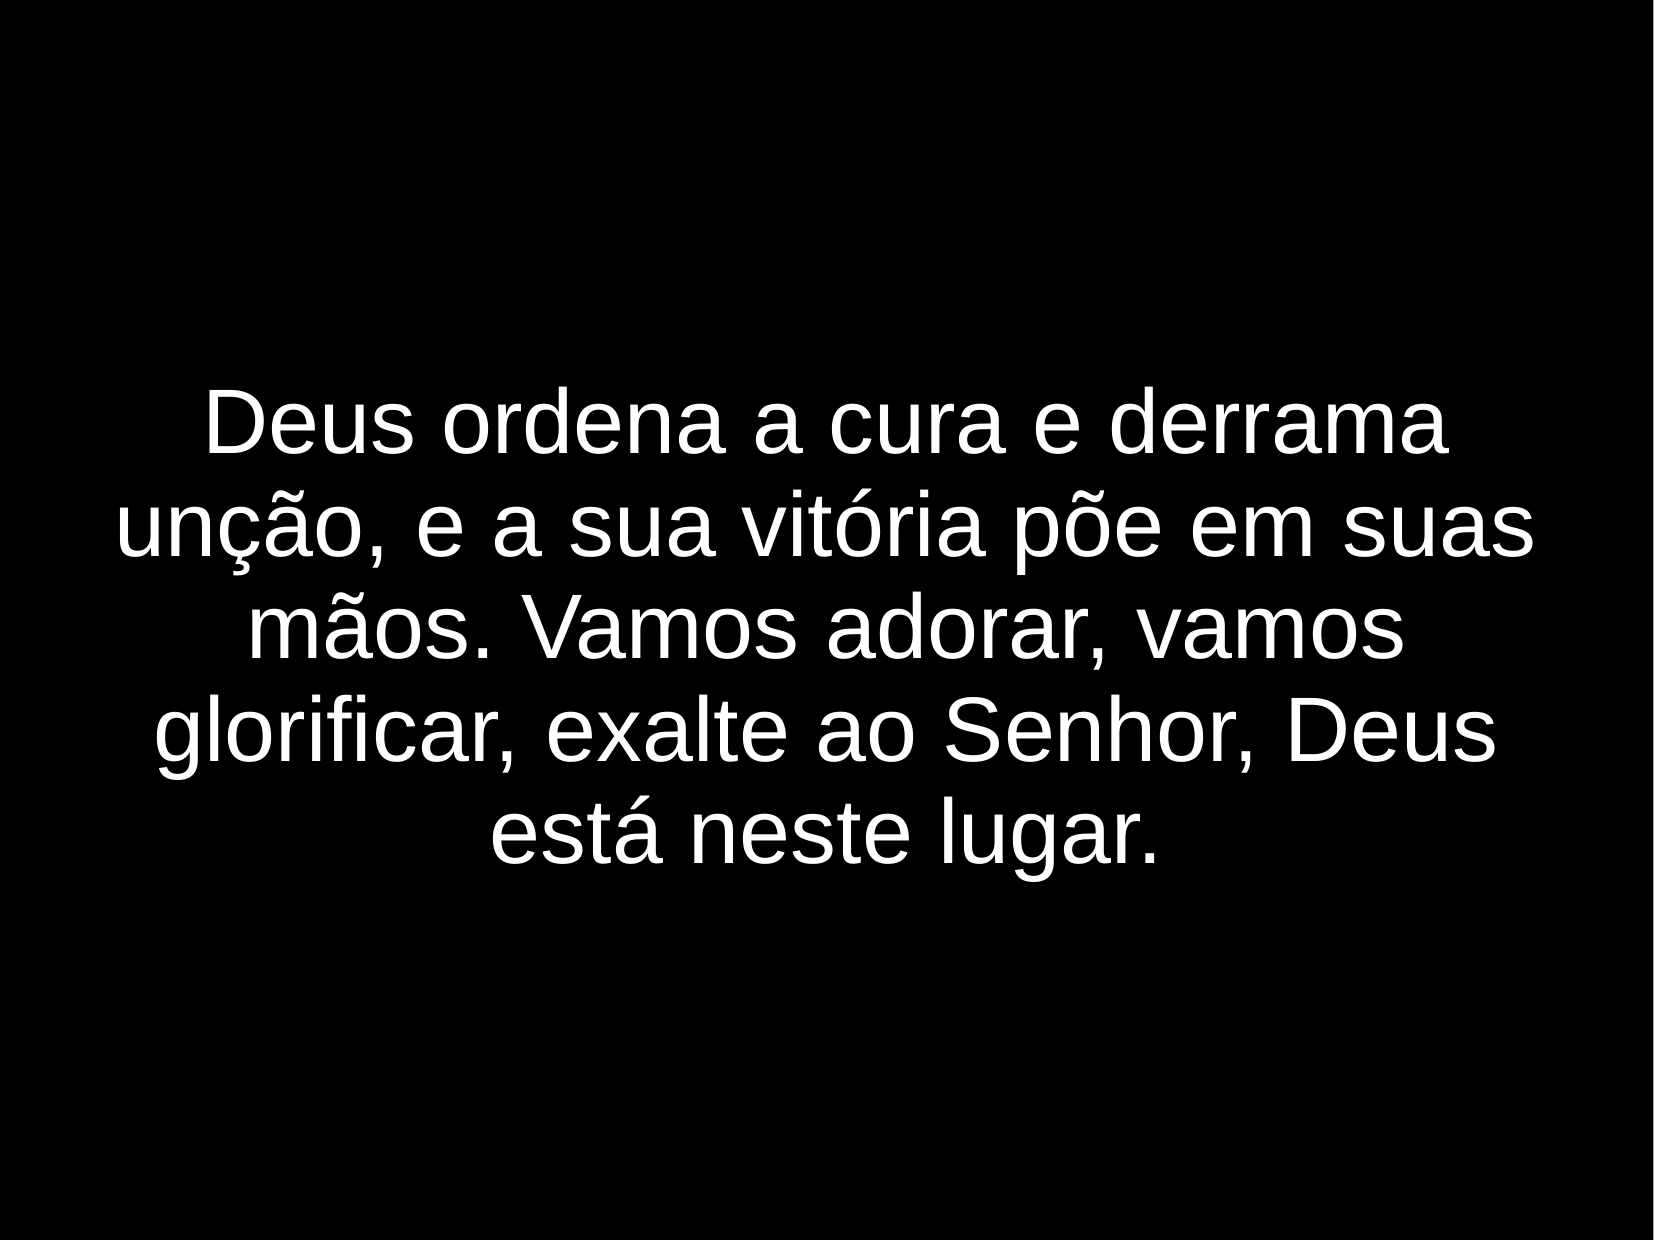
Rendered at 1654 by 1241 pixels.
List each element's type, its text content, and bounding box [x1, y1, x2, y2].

subtitle Deus ordena a cura e derrama unção, e a sua vitória põe em suas mãos. Vamos adorar, vamos glorificar, exalte ao Senhor, Deus está neste lugar. [82, 49, 1571, 1205]
